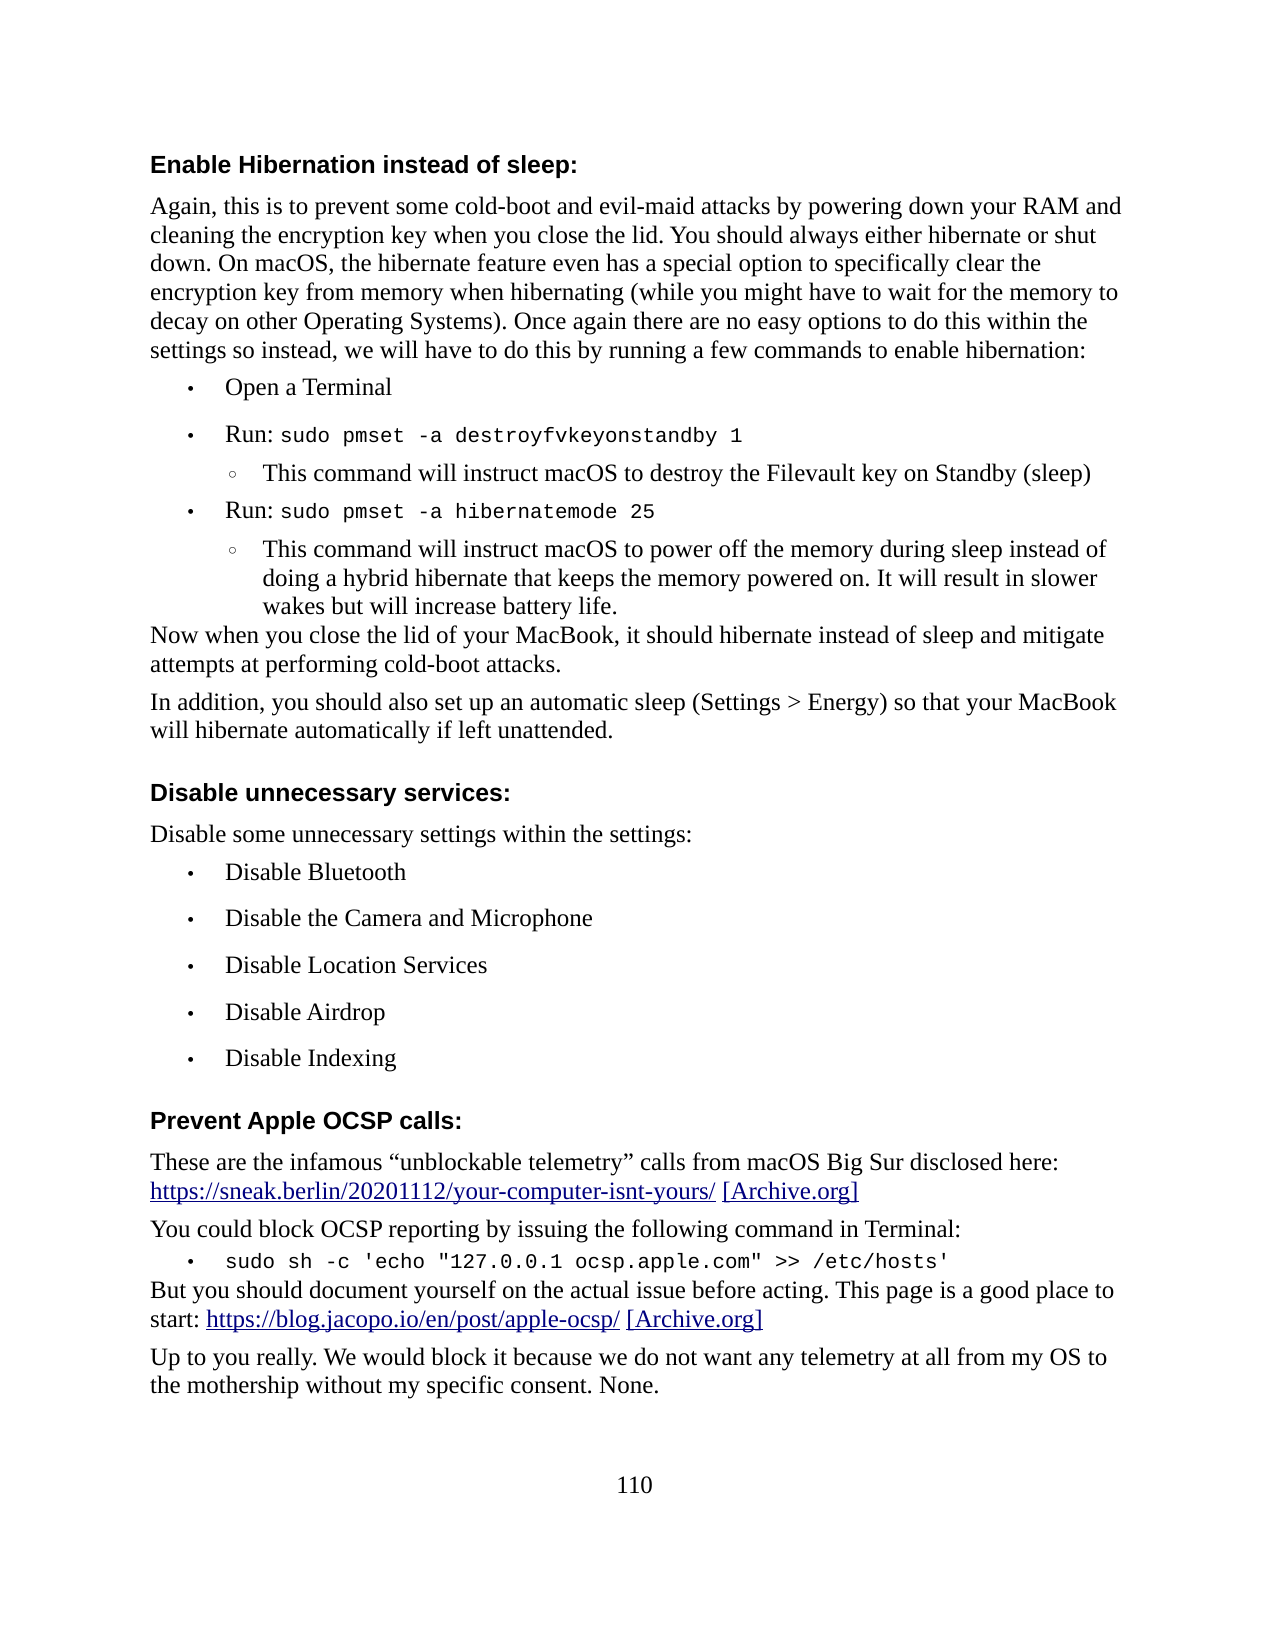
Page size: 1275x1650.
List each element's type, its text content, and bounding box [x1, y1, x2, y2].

list Disable Location Services [187, 950, 1125, 979]
text But you should document yourself on the actual issue before acting. This page is a good place to start: https://blog.jacopo.io/en/post/apple-ocsp/ [Archive.org] [150, 1275, 1125, 1333]
list Disable the Camera and Microphone [187, 903, 1125, 932]
subtitle Disable unnecessary services: [150, 778, 1125, 807]
text Again, this is to prevent some cold-boot and evil-maid attacks by powering down your RAM and cleaning the encryption key when you close the lid. You should always either hibernate or shut down. On macOS, the hibernate feature even has a special option to specifically clear the encryption key from memory when hibernating (while you might have to wait for the memory to decay on other Operating Systems). Once again there are no easy options to do this within the settings so instead, we will have to do this by running a few commands to enable hibernation: [150, 191, 1125, 363]
list Run: sudo pmset -a destroyfvkeyonstandby 1 [187, 419, 1125, 449]
list sudo sh -c 'echo "127.0.0.1 ocsp.apple.com" >> /etc/hosts' [187, 1251, 1125, 1275]
subtitle Enable Hibernation instead of sleep: [150, 150, 1125, 178]
text Up to you really. We would block it because we do not want any telemetry at all from my OS to the mothership without my specific consent. None. [150, 1342, 1125, 1399]
list Disable Indexing [187, 1043, 1125, 1072]
list This command will instruct macOS to destroy the Filevault key on Standby (sleep) [225, 458, 1125, 486]
list This command will instruct macOS to power off the memory during sleep instead of doing a hybrid hibernate that keeps the memory powered on. It will result in slower wakes but will increase battery life. [225, 534, 1125, 620]
list Disable Airdrop [187, 997, 1125, 1026]
text In addition, you should also set up an automatic sleep (Settings > Energy) so that your MacBook will hibernate automatically if left unattended. [150, 687, 1125, 744]
text These are the infamous “unblockable telemetry” calls from macOS Big Sur disclosed here: https://sneak.berlin/20201112/your-computer-isnt-yours/ [Archive.org] [150, 1147, 1125, 1205]
list Disable Bluetooth [187, 857, 1125, 886]
subtitle Prevent Apple OCSP calls: [150, 1106, 1125, 1135]
text Disable some unnecessary settings within the settings: [150, 819, 1125, 848]
list Run: sudo pmset -a hibernatemode 25 [187, 495, 1125, 525]
text Now when you close the lid of your MacBook, it should hibernate instead of sleep and mitigate attempts at performing cold-boot attacks. [150, 620, 1125, 678]
text You could block OCSP reporting by issuing the following command in Terminal: [150, 1214, 1125, 1242]
list Open a Terminal [187, 372, 1125, 401]
